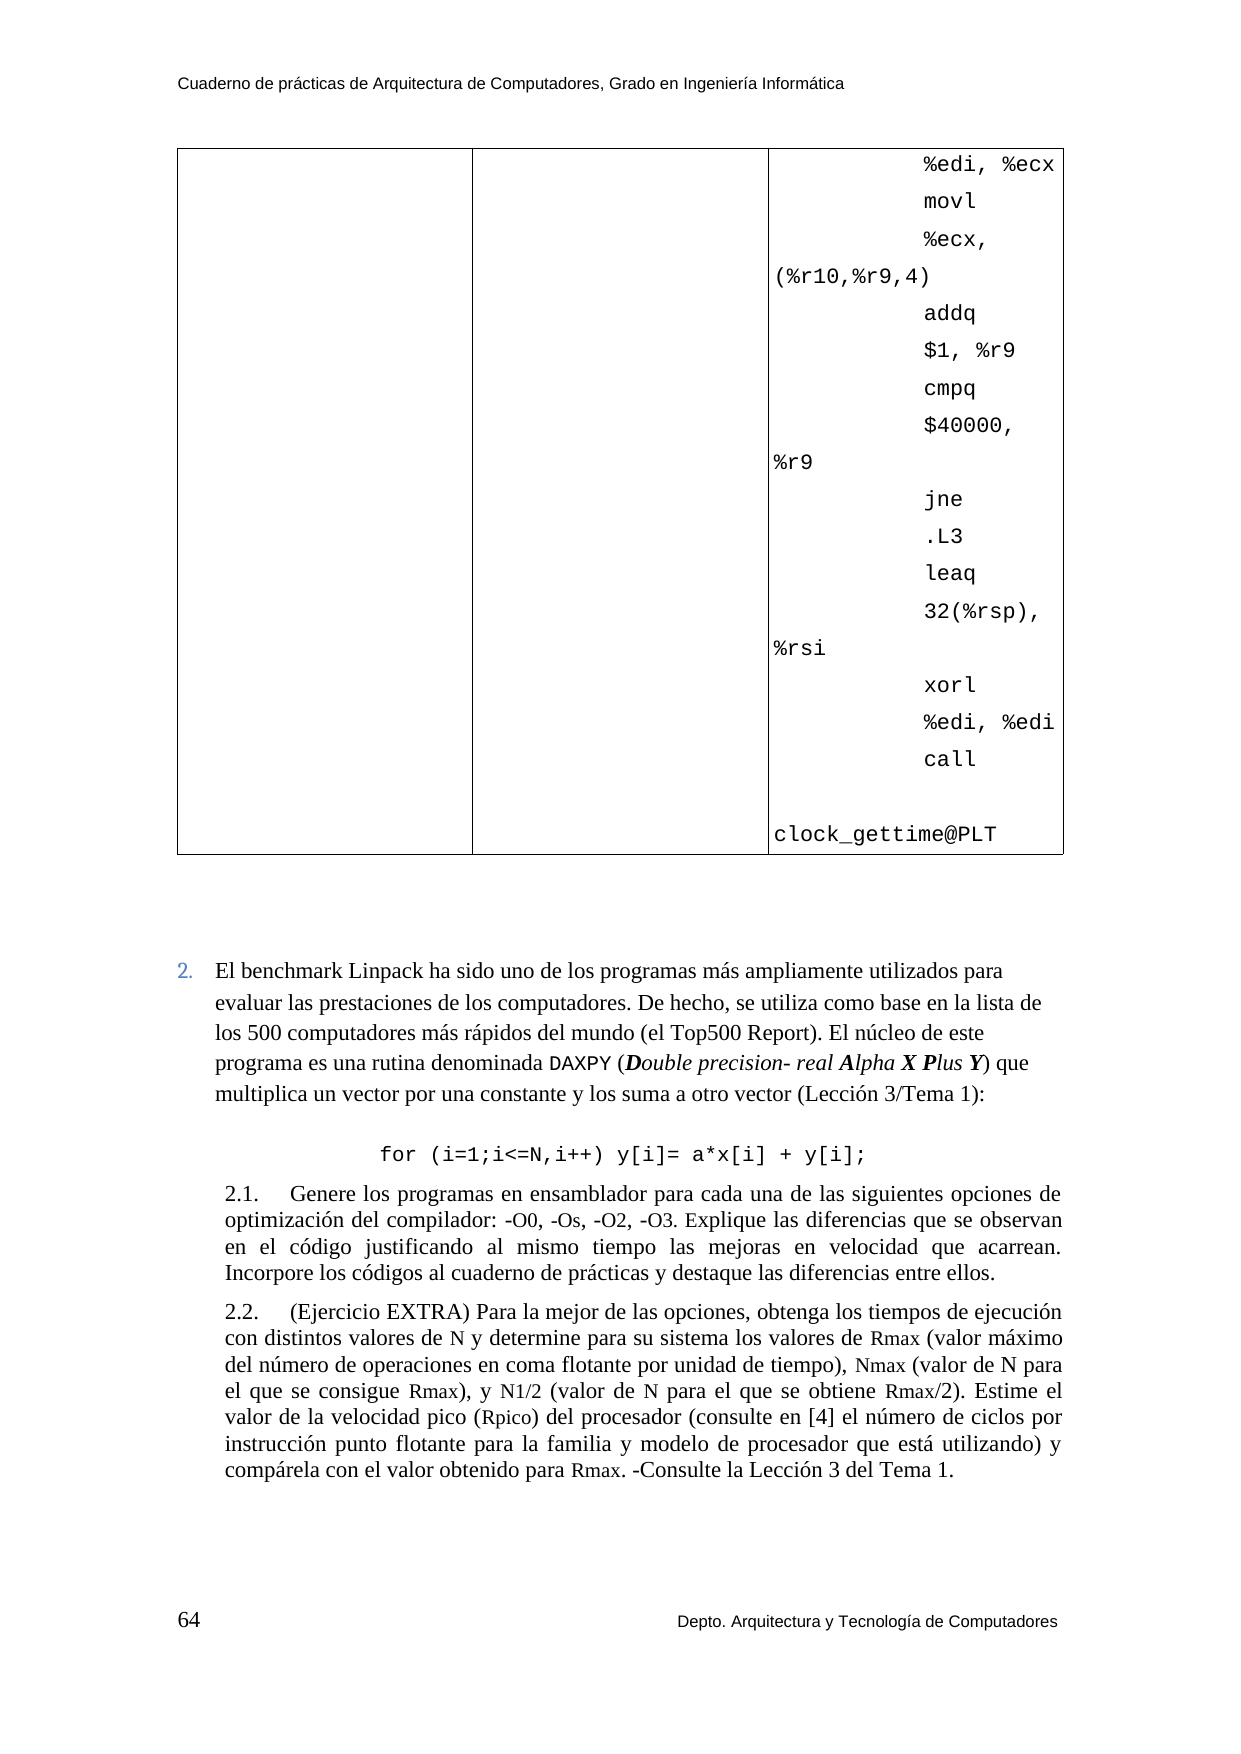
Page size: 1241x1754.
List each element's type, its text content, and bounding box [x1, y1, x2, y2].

list for (i=1;i<=N,i++) y[i]= a*x[i] + y[i]; [183, 1144, 1063, 1168]
list El benchmark Linpack ha sido uno de los programas más ampliamente utilizados para evaluar las prestaciones de los computadores. De hecho, se utiliza como base en la lista de los 500 computadores más rápidos del mundo (el Top500 Report). El núcleo de este programa es una rutina denominada DAXPY (Double precision- real Alpha X Plus Y) que multiplica un vector por una constante y los suma a otro vector (Lección 3/Tema 1): [177, 958, 1063, 1107]
table_cell %edi, %ecx movl %ecx, (%r10,%r9,4) addq $1, %r9 cmpq $40000, %r9 jne .L3 leaq 32(%rsp), %rsi xorl %edi, %edi call clock_gettime@PLT [769, 149, 1063, 853]
table_cell [178, 149, 472, 853]
table_cell [473, 149, 768, 853]
list Genere los programas en ensamblador para cada una de las siguientes opciones de optimización del compilador: -O0, -Os, -O2, -O3. Explique las diferencias que se observan en el código justificando al mismo tiempo las mejoras en velocidad que acarrean. Incorpore los códigos al cuaderno de prácticas y destaque las diferencias entre ellos. [224, 1180, 1063, 1286]
list (Ejercicio EXTRA) Para la mejor de las opciones, obtenga los tiempos de ejecución con distintos valores de N y determine para su sistema los valores de Rmax (valor máximo del número de operaciones en coma flotante por unidad de tiempo), Nmax (valor de N para el que se consigue Rmax), y N1/2 (valor de N para el que se obtiene Rmax/2). Estime el valor de la velocidad pico (Rpico) del procesador (consulte en [4] el número de ciclos por instrucción punto flotante para la familia y modelo de procesador que está utilizando) y compárela con el valor obtenido para Rmax. -Consulte la Lección 3 del Tema 1. [224, 1298, 1063, 1482]
